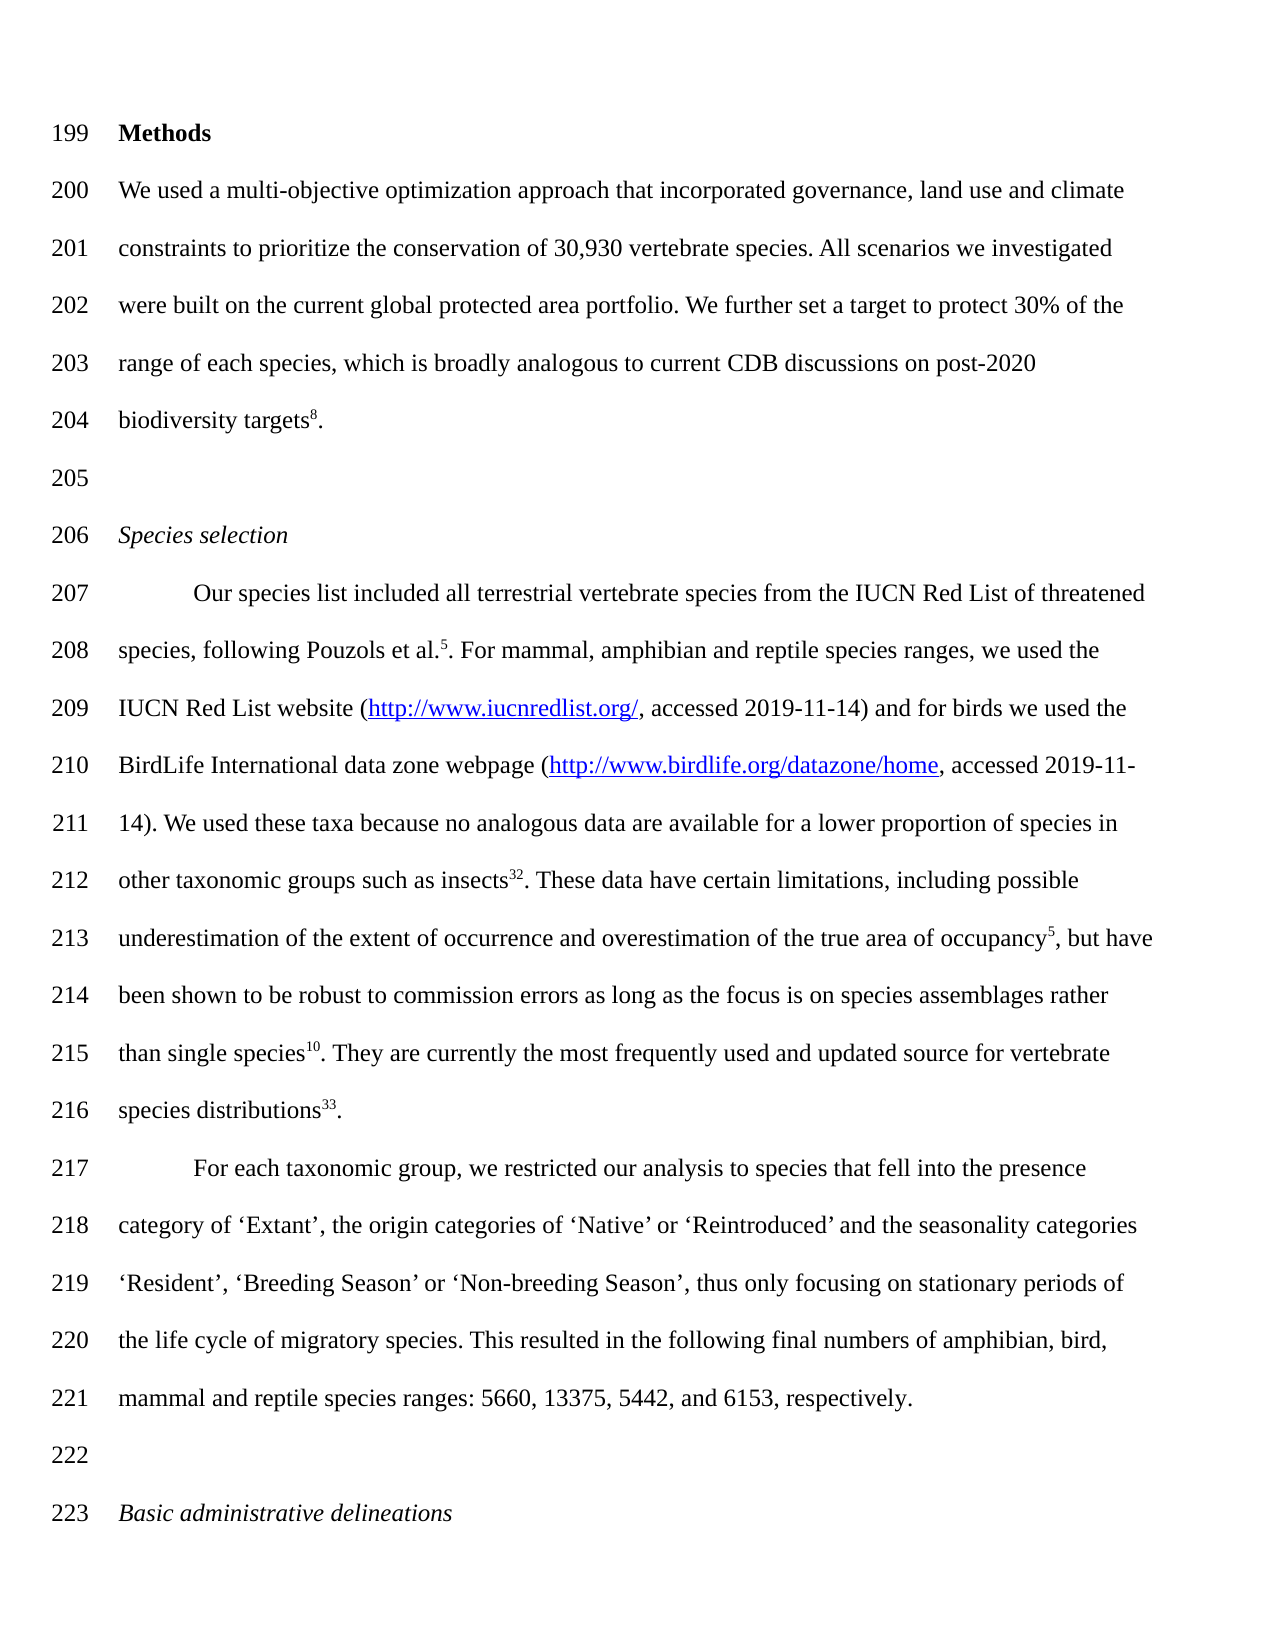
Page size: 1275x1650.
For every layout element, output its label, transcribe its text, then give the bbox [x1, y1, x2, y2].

text For each taxonomic group, we restricted our analysis to species that fell into the presence category of ‘Extant’, the origin categories of ‘Native’ or ‘Reintroduced’ and the seasonality categories ‘Resident’, ‘Breeding Season’ or ‘Non-breeding Season’, thus only focusing on stationary periods of the life cycle of migratory species. This resulted in the following final numbers of amphibian, bird, mammal and reptile species ranges: 5660, 13375, 5442, and 6153, respectively. [118, 1153, 1157, 1412]
text Our species list included all terrestrial vertebrate species from the IUCN Red List of threatened species, following Pouzols et al.5. For mammal, amphibian and reptile species ranges, we used the IUCN Red List website (http://www.iucnredlist.org/, accessed 2019-11-14) and for birds we used the BirdLife International data zone webpage (http://www.birdlife.org/datazone/home, accessed 2019-11-14). We used these taxa because no analogous data are available for a lower proportion of species in other taxonomic groups such as insects32. These data have certain limitations, including possible underestimation of the extent of occurrence and overestimation of the true area of occupancy5, but have been shown to be robust to commission errors as long as the focus is on species assemblages rather than single species10. They are currently the most frequently used and updated source for vertebrate species distributions33. [118, 578, 1157, 1124]
text Species selection [118, 521, 1157, 549]
text Methods [118, 118, 1157, 147]
text We used a multi-objective optimization approach that incorporated governance, land use and climate constraints to prioritize the conservation of 30,930 vertebrate species. All scenarios we investigated were built on the current global protected area portfolio. We further set a target to protect 30% of the range of each species, which is broadly analogous to current CDB discussions on post-2020 biodiversity targets8. [118, 176, 1157, 434]
text Basic administrative delineations [118, 1498, 1157, 1527]
